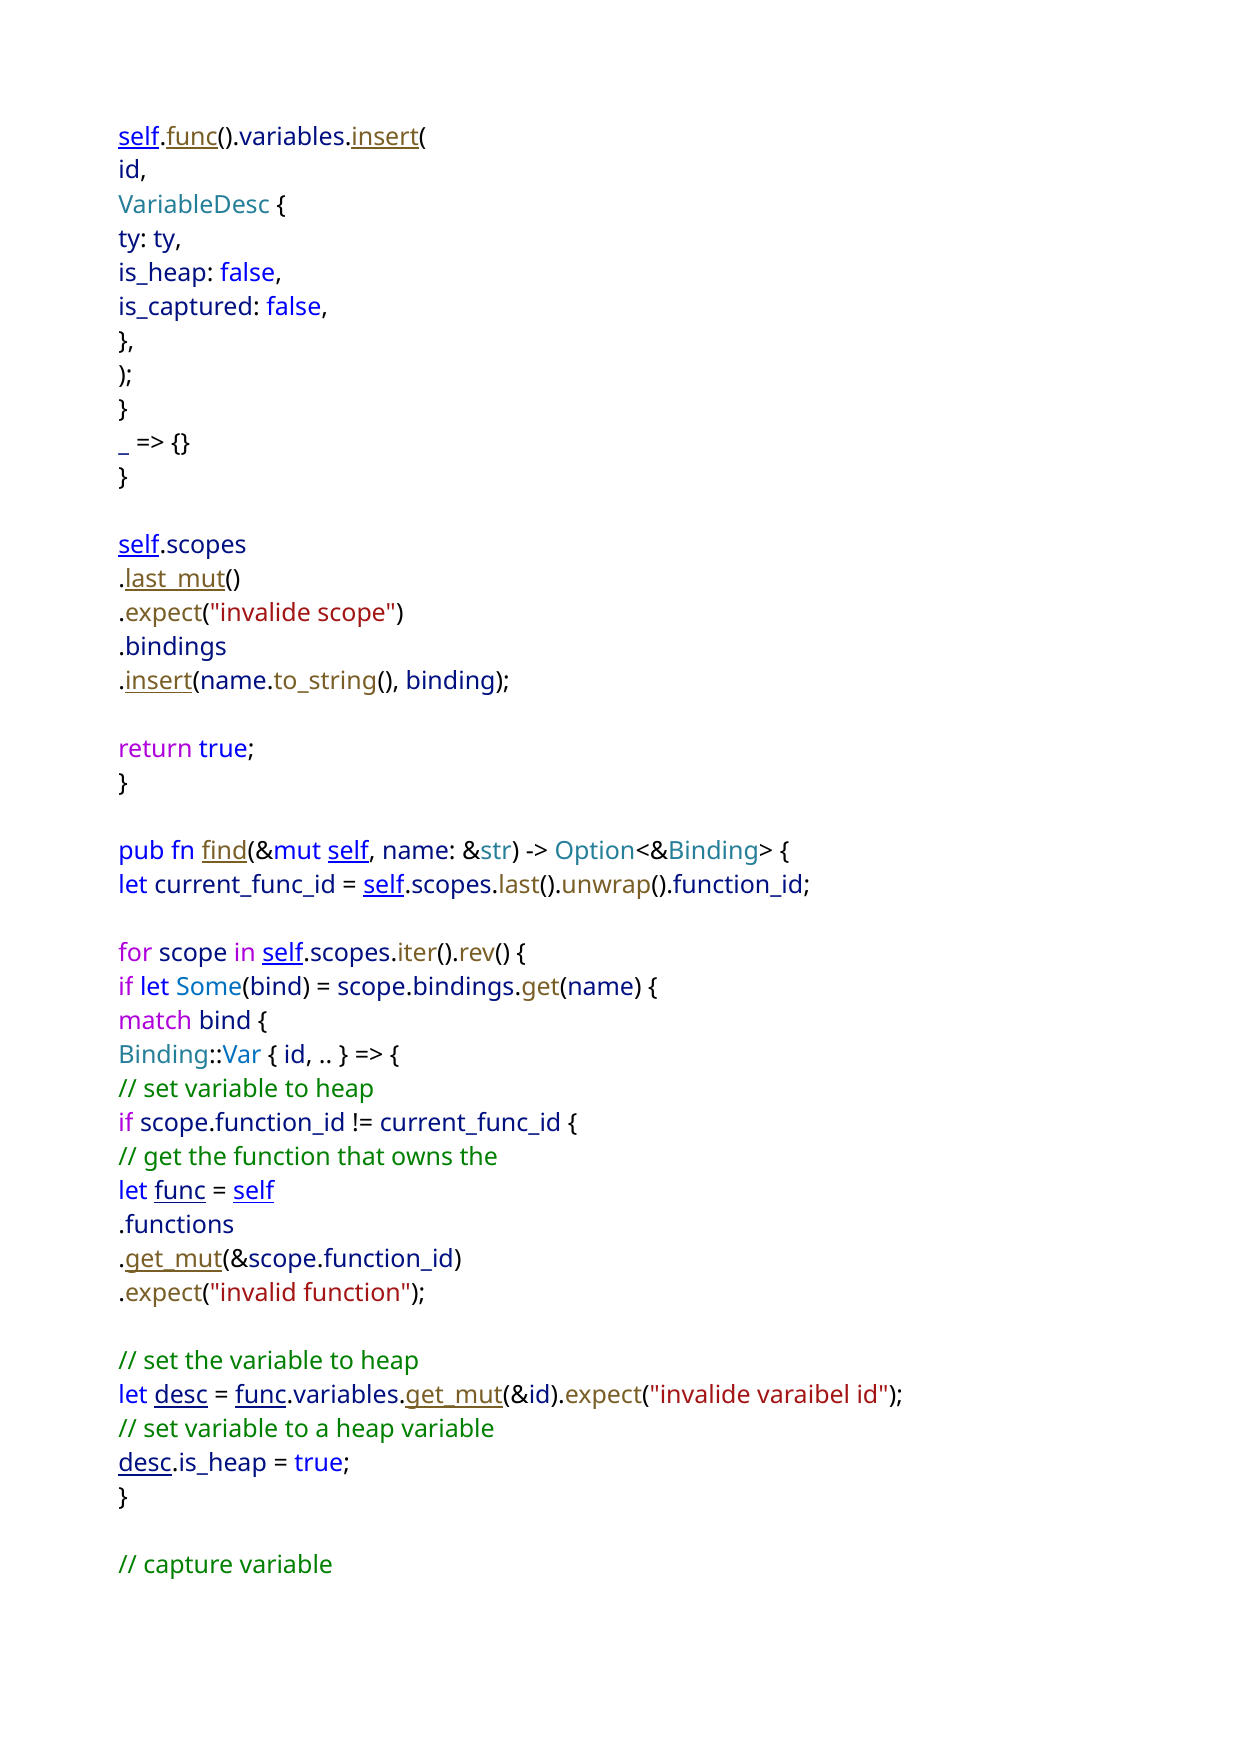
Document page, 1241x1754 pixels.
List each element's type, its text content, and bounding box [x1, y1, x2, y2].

text .expect("invalid function"); [118, 1275, 1122, 1309]
text ); [118, 357, 1122, 391]
text is_captured: false, [118, 288, 1122, 322]
text return true; [118, 731, 1122, 765]
text } [118, 765, 1122, 799]
text // set the variable to heap [118, 1343, 1122, 1377]
text if scope.function_id != current_func_id { [118, 1105, 1122, 1139]
text is_heap: false, [118, 254, 1122, 288]
text .bindings [118, 629, 1122, 663]
text pub fn find(&mut self, name: &str) -> Option<&Binding> { [118, 832, 1122, 867]
text self.func().variables.insert( [118, 118, 1122, 152]
text VariableDesc { [118, 186, 1122, 220]
text let desc = func.variables.get_mut(&id).expect("invalide varaibel id"); [118, 1377, 1122, 1411]
text let current_func_id = self.scopes.last().unwrap().function_id; [118, 867, 1122, 901]
text .functions [118, 1207, 1122, 1241]
text .insert(name.to_string(), binding); [118, 663, 1122, 697]
text self.scopes [118, 527, 1122, 561]
text _ => {} [118, 425, 1122, 459]
text } [118, 391, 1122, 425]
text // capture variable [118, 1547, 1122, 1581]
text } [118, 1479, 1122, 1513]
text // set variable to heap [118, 1071, 1122, 1105]
text id, [118, 152, 1122, 186]
text desc.is_heap = true; [118, 1445, 1122, 1479]
text for scope in self.scopes.iter().rev() { [118, 934, 1122, 968]
text ty: ty, [118, 220, 1122, 254]
text } [118, 459, 1122, 493]
text .expect("invalide scope") [118, 595, 1122, 629]
text .last_mut() [118, 561, 1122, 595]
text let func = self [118, 1173, 1122, 1207]
text // get the function that owns the [118, 1139, 1122, 1173]
text }, [118, 322, 1122, 357]
text Binding::Var { id, .. } => { [118, 1037, 1122, 1071]
text .get_mut(&scope.function_id) [118, 1241, 1122, 1275]
text if let Some(bind) = scope.bindings.get(name) { [118, 968, 1122, 1002]
text // set variable to a heap variable [118, 1411, 1122, 1445]
text match bind { [118, 1002, 1122, 1037]
